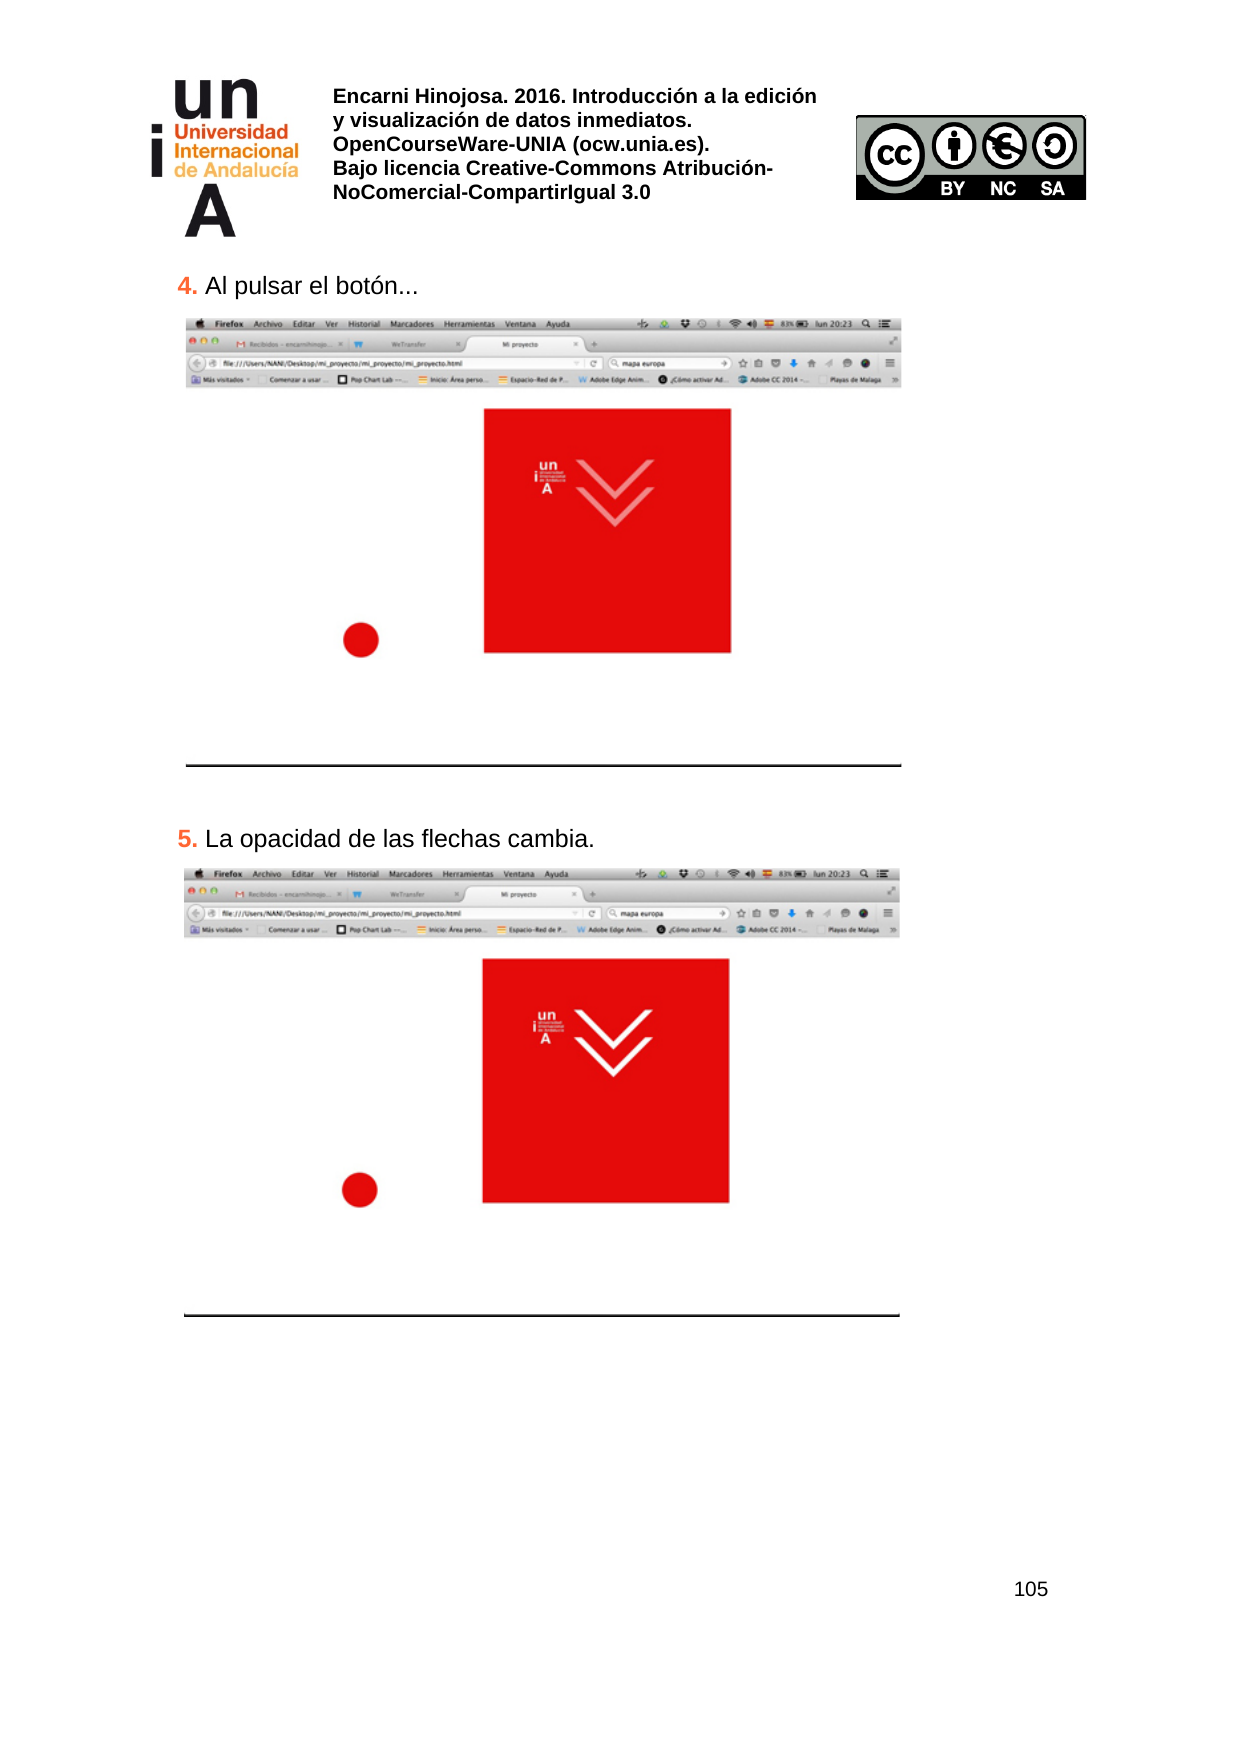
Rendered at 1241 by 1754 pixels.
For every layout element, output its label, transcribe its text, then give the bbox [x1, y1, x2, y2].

picture [148, 75, 303, 240]
picture [184, 868, 900, 1317]
subtitle 5. La opacidad de las flechas cambia. [177, 824, 1048, 853]
subtitle 4. Al pulsar el botón... [177, 271, 1048, 300]
picture [185, 318, 902, 767]
